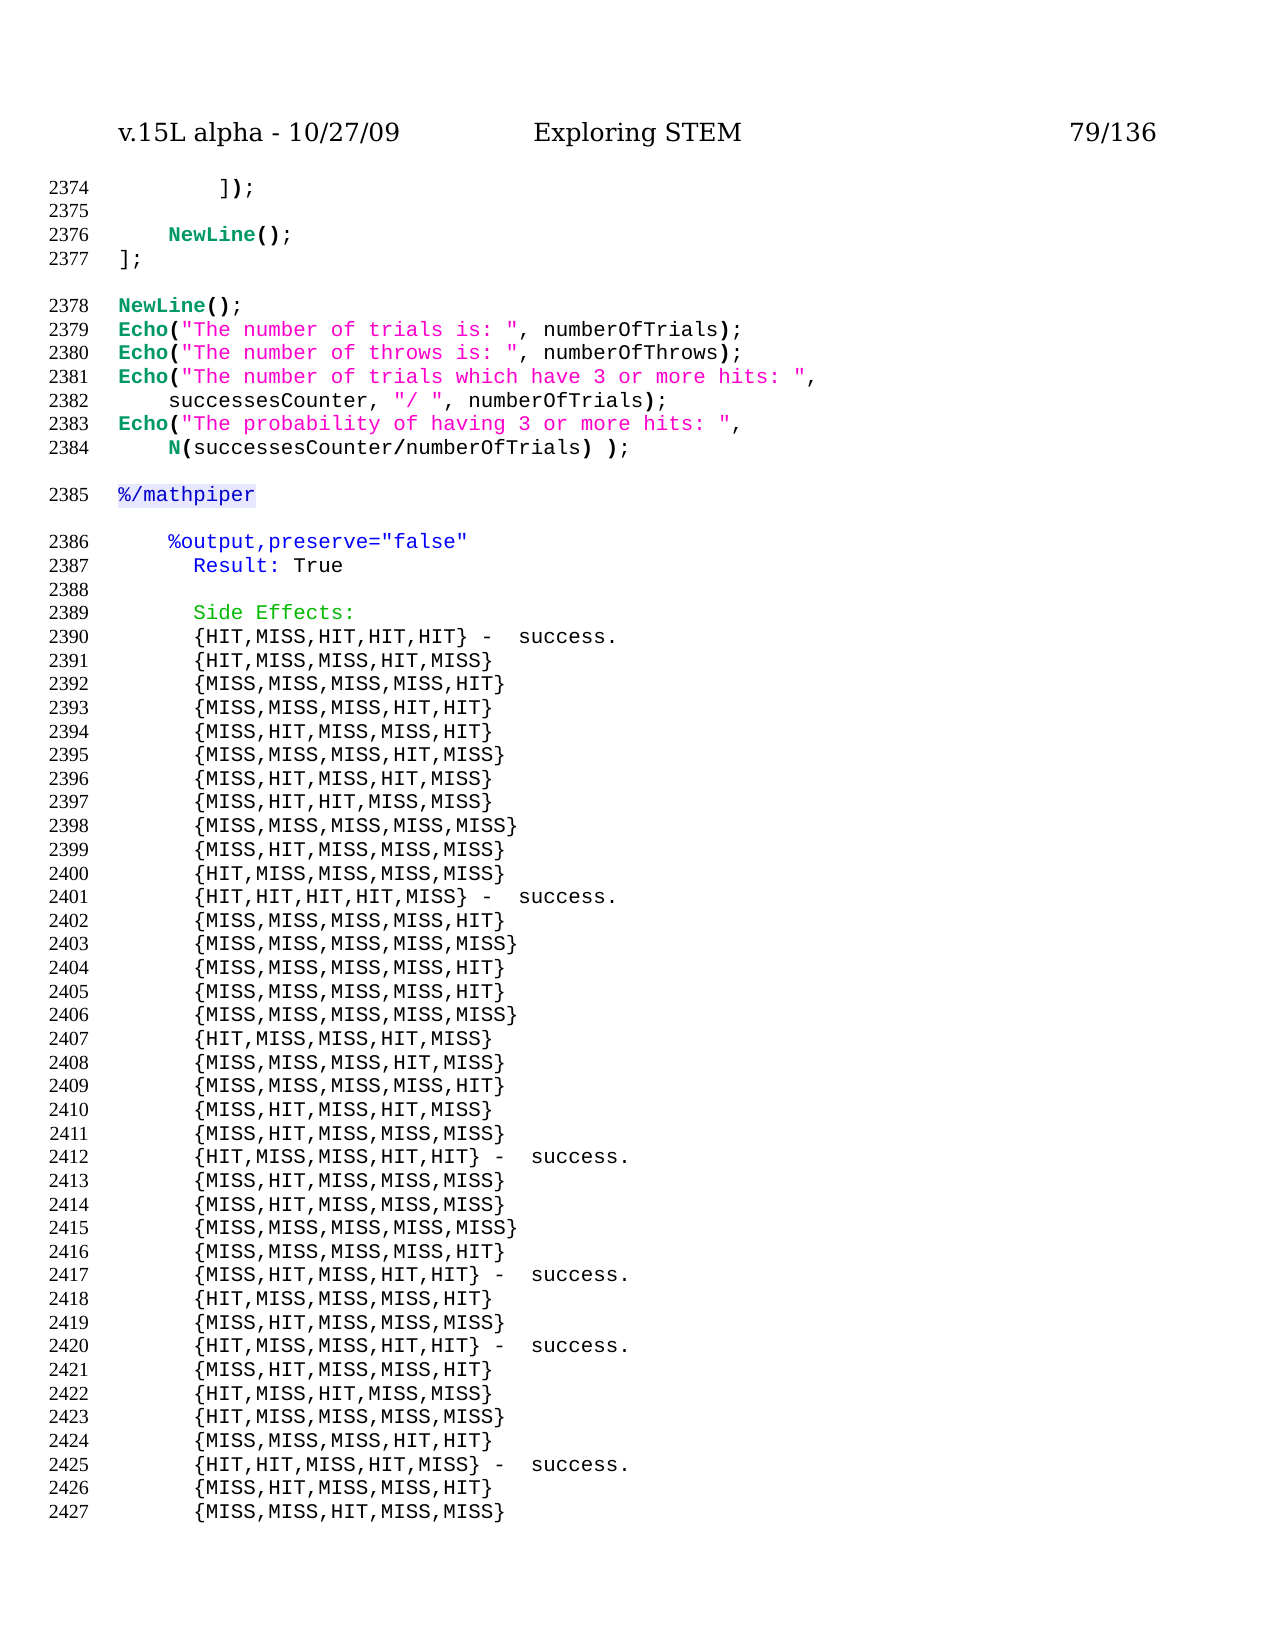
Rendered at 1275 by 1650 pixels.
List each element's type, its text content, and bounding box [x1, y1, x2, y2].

text ]); [118, 177, 1157, 200]
text {MISS,MISS,MISS,MISS,MISS} [118, 1004, 1157, 1028]
text {MISS,HIT,MISS,MISS,HIT} [118, 1359, 1157, 1383]
text {MISS,MISS,MISS,MISS,HIT} [118, 1241, 1157, 1264]
text {MISS,MISS,MISS,HIT,MISS} [118, 744, 1157, 768]
text %/mathpiper [118, 484, 1157, 508]
text {HIT,HIT,HIT,HIT,MISS} - success. [118, 886, 1157, 910]
text NewLine(); [118, 224, 1157, 248]
text N(successesCounter/numberOfTrials) ); [118, 437, 1157, 461]
text {MISS,HIT,MISS,MISS,MISS} [118, 1193, 1157, 1217]
text {HIT,MISS,MISS,HIT,HIT} - success. [118, 1146, 1157, 1170]
text ]; [118, 248, 1157, 271]
text %output,preserve="false" [118, 531, 1157, 555]
text {HIT,MISS,MISS,MISS,MISS} [118, 862, 1157, 886]
text {MISS,MISS,MISS,MISS,HIT} [118, 981, 1157, 1004]
text {HIT,MISS,HIT,HIT,HIT} - success. [118, 626, 1157, 650]
text successesCounter, "/ ", numberOfTrials); [118, 389, 1157, 413]
text {MISS,MISS,MISS,MISS,MISS} [118, 933, 1157, 957]
text Echo("The number of trials which have 3 or more hits: ", [118, 366, 1157, 389]
text {HIT,MISS,HIT,MISS,MISS} [118, 1383, 1157, 1406]
text {HIT,MISS,MISS,MISS,HIT} [118, 1288, 1157, 1312]
text {MISS,HIT,MISS,MISS,MISS} [118, 1312, 1157, 1335]
text {MISS,MISS,MISS,HIT,HIT} [118, 1430, 1157, 1454]
text {MISS,MISS,MISS,MISS,HIT} [118, 910, 1157, 933]
text {MISS,HIT,MISS,HIT,MISS} [118, 1099, 1157, 1123]
text {MISS,MISS,HIT,MISS,MISS} [118, 1501, 1157, 1524]
text {MISS,HIT,MISS,MISS,MISS} [118, 839, 1157, 862]
text Result: True [118, 555, 1157, 579]
text {MISS,HIT,MISS,HIT,MISS} [118, 768, 1157, 792]
text {MISS,MISS,MISS,MISS,HIT} [118, 673, 1157, 697]
text {MISS,MISS,MISS,MISS,MISS} [118, 815, 1157, 839]
text {HIT,MISS,MISS,HIT,MISS} [118, 650, 1157, 673]
text {HIT,MISS,MISS,MISS,MISS} [118, 1406, 1157, 1430]
text {MISS,HIT,MISS,MISS,MISS} [118, 1123, 1157, 1146]
text {MISS,MISS,MISS,MISS,HIT} [118, 957, 1157, 981]
text {MISS,MISS,MISS,MISS,HIT} [118, 1075, 1157, 1099]
text {MISS,HIT,HIT,MISS,MISS} [118, 792, 1157, 815]
text {MISS,HIT,MISS,MISS,HIT} [118, 1477, 1157, 1501]
text {MISS,HIT,MISS,HIT,HIT} - success. [118, 1264, 1157, 1288]
text Echo("The probability of having 3 or more hits: ", [118, 413, 1157, 437]
text {HIT,MISS,MISS,HIT,HIT} - success. [118, 1335, 1157, 1359]
text {MISS,HIT,MISS,MISS,MISS} [118, 1170, 1157, 1193]
text NewLine(); [118, 295, 1157, 319]
text {MISS,MISS,MISS,MISS,MISS} [118, 1217, 1157, 1241]
text {MISS,MISS,MISS,HIT,MISS} [118, 1052, 1157, 1075]
text {HIT,MISS,MISS,HIT,MISS} [118, 1028, 1157, 1052]
text {HIT,HIT,MISS,HIT,MISS} - success. [118, 1454, 1157, 1477]
text Echo("The number of throws is: ", numberOfThrows); [118, 342, 1157, 366]
text Side Effects: [118, 602, 1157, 626]
text {MISS,MISS,MISS,HIT,HIT} [118, 697, 1157, 721]
text {MISS,HIT,MISS,MISS,HIT} [118, 721, 1157, 744]
text Echo("The number of trials is: ", numberOfTrials); [118, 319, 1157, 342]
